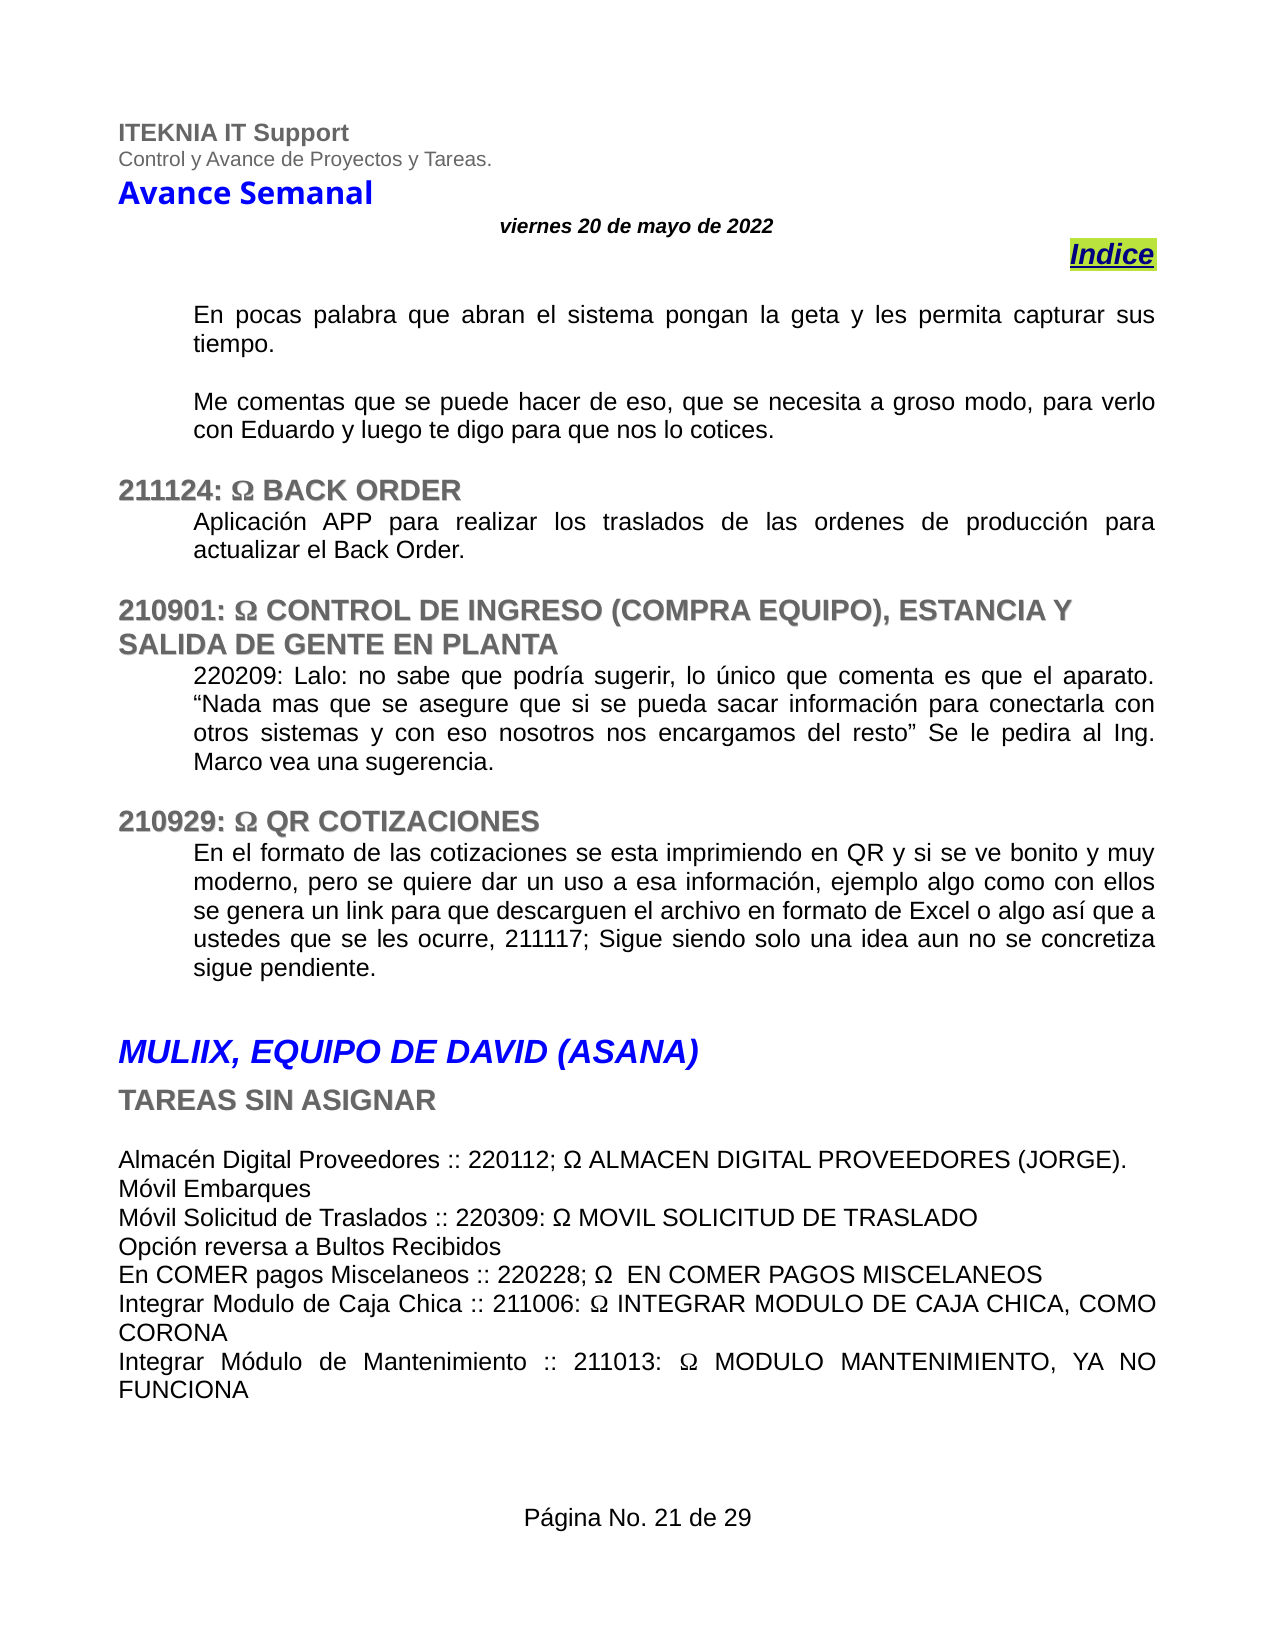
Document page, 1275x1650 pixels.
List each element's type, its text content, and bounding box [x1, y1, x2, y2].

text Aplicación APP para realizar los traslados de las ordenes de producción para actualizar el Back Order. [193, 507, 1157, 564]
text En COMER pagos Miscelaneos :: 220228; Ω EN COMER PAGOS MISCELANEOS [118, 1260, 1157, 1289]
text 220209: Lalo: no sabe que podría sugerir, lo único que comenta es que el aparato. “Nada mas que se asegure que si se pueda sacar información para conectarla con otros sistemas y con eso nosotros nos encargamos del resto” Se le pedira al Ing. Marco vea una sugerencia. [193, 661, 1157, 776]
text Opción reversa a Bultos Recibidos [118, 1231, 1157, 1260]
text En pocas palabra que abran el sistema pongan la geta y les permita capturar sus tiempo. [193, 300, 1157, 358]
text En el formato de las cotizaciones se esta imprimiendo en QR y si se ve bonito y muy moderno, pero se quiere dar un uso a esa información, ejemplo algo como con ellos se genera un link para que descarguen el archivo en formato de Excel o algo así que a ustedes que se les ocurre, 211117; Sigue siendo solo una idea aun no se concretiza sigue pendiente. [193, 838, 1157, 982]
text Móvil Solicitud de Traslados :: 220309: Ω MOVIL SOLICITUD DE TRASLADO [118, 1203, 1157, 1231]
subtitle 211124: Ω BACK ORDER [118, 473, 1157, 507]
subtitle Tareas sin asignar [118, 1083, 1157, 1116]
subtitle MULIIX, EQUIPO DE DAVID (ASANA) [118, 1032, 1157, 1070]
text Móvil Embarques [118, 1174, 1157, 1203]
subtitle 210901: Ω CONTROL DE INGRESO (compra equipo), ESTANCIA Y SALIDA DE GENTE EN PLANTA [118, 593, 1157, 661]
text Integrar Modulo de Caja Chica :: 211006: Ω INTEGRAR MODULO DE CAJA CHICA, COMO CORONA [118, 1289, 1157, 1347]
text Almacén Digital Proveedores :: 220112; Ω ALMACEN DIGITAL PROVEEDORES (JORGE). [118, 1145, 1157, 1174]
text Integrar Módulo de Mantenimiento :: 211013: Ω MODULO MANTENIMIENTO, YA NO FUNCIONA [118, 1347, 1157, 1404]
subtitle 210929: Ω QR COTIZACIONES [118, 804, 1157, 838]
text Me comentas que se puede hacer de eso, que se necesita a groso modo, para verlo con Eduardo y luego te digo para que nos lo cotices. [193, 387, 1157, 444]
